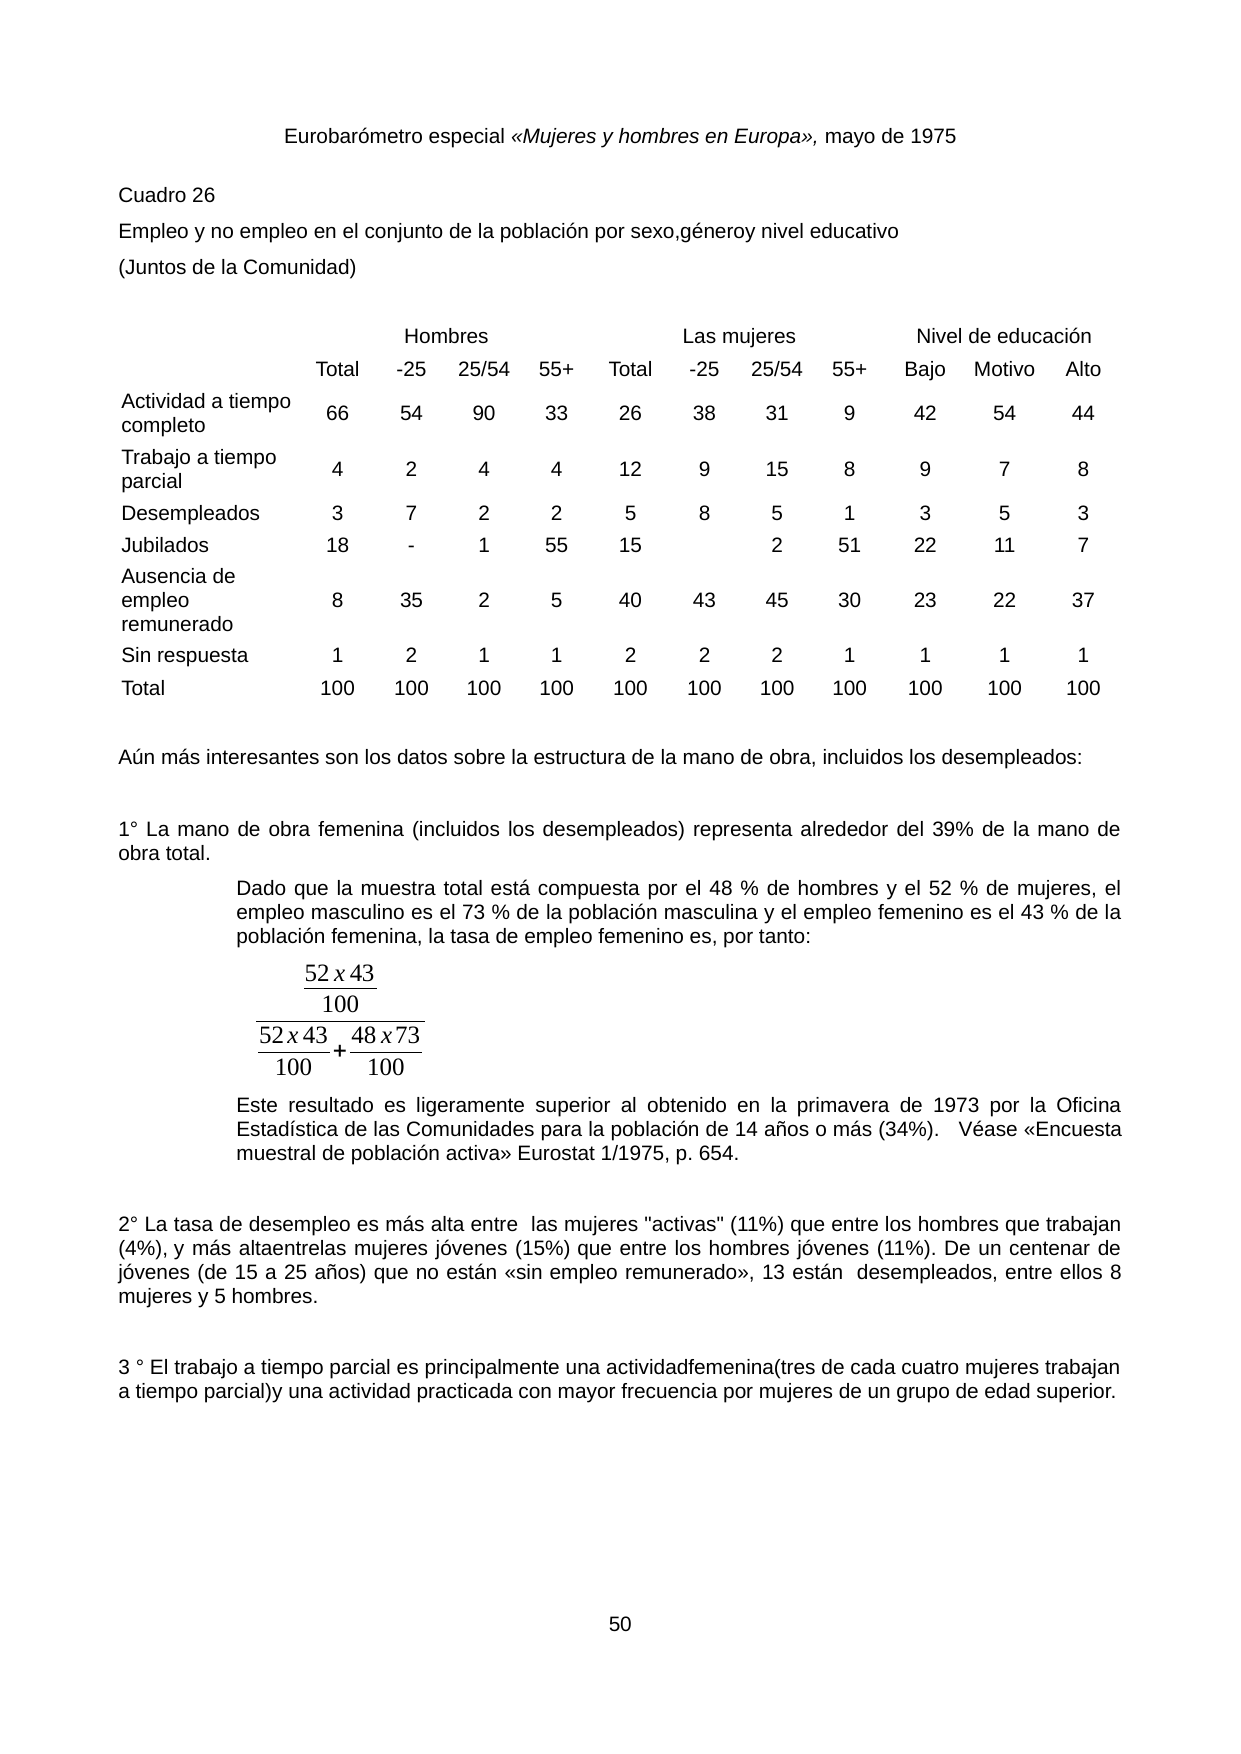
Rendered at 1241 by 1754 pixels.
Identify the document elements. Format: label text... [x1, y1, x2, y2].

table_cell 100 [520, 671, 593, 704]
table_cell 66 [300, 385, 375, 441]
table_cell 5 [741, 496, 813, 529]
table_cell 1 [448, 639, 520, 671]
table_cell 100 [375, 671, 447, 704]
text Aún más interesantes son los datos sobre la estructura de la mano de obra, incluidos los desempleados: [118, 745, 1122, 769]
table_cell 100 [593, 671, 668, 704]
table_cell 22 [886, 529, 964, 561]
table_cell 1 [300, 639, 375, 671]
table_cell 1 [520, 639, 593, 671]
table_cell 44 [1044, 385, 1122, 441]
table_cell 8 [1044, 441, 1122, 496]
table_cell 100 [741, 671, 813, 704]
table_cell 25/54 [448, 352, 520, 385]
table_cell 55+ [520, 352, 593, 385]
table_cell Total [300, 352, 375, 385]
table_cell 55 [520, 529, 593, 561]
table_header [118, 320, 300, 352]
table_cell 43 [668, 561, 741, 639]
table_cell 2 [741, 639, 813, 671]
table_cell 23 [886, 561, 964, 639]
table_cell Desempleados [118, 496, 300, 529]
table_cell 5 [964, 496, 1044, 529]
text 1° La mano de obra femenina (incluidos los desempleados) representa alrededor del 39% de la mano de obra total. [118, 816, 1122, 864]
table_cell 51 [813, 529, 886, 561]
table_cell 26 [593, 385, 668, 441]
text Empleo y no empleo en el conjunto de la población por sexo,géneroy nivel educativo [118, 219, 1122, 243]
table_cell 40 [593, 561, 668, 639]
table_cell 2 [520, 496, 593, 529]
table_cell 37 [1044, 561, 1122, 639]
table_cell -25 [668, 352, 741, 385]
table_cell 8 [668, 496, 741, 529]
table_cell 100 [1044, 671, 1122, 704]
text (Juntos de la Comunidad) [118, 254, 1122, 278]
table_cell 3 [300, 496, 375, 529]
text Este resultado es ligeramente superior al obtenido en la primavera de 1973 por la Oficina Estadística de las Comunidades para la población de 14 años o más (34%). Véase «Encuesta muestral de población activa» Eurostat 1/1975, p. 654. [236, 1093, 1122, 1164]
table_cell Ausencia de empleo remunerado [118, 561, 300, 639]
table_cell 5 [520, 561, 593, 639]
table_cell 9 [886, 441, 964, 496]
table_cell 4 [448, 441, 520, 496]
table_cell 2 [593, 639, 668, 671]
table_header Las mujeres [593, 320, 886, 352]
table_cell 15 [593, 529, 668, 561]
table_cell 9 [813, 385, 886, 441]
table_cell 9 [668, 441, 741, 496]
table_cell 2 [375, 441, 447, 496]
table_cell 1 [813, 496, 886, 529]
table_cell 100 [886, 671, 964, 704]
table_cell -25 [375, 352, 447, 385]
table_cell 12 [593, 441, 668, 496]
table_cell 3 [886, 496, 964, 529]
table_cell Motivo [964, 352, 1044, 385]
table_cell Jubilados [118, 529, 300, 561]
table_cell 5 [593, 496, 668, 529]
table_cell 7 [1044, 529, 1122, 561]
table_cell 55+ [813, 352, 886, 385]
table_cell 2 [668, 639, 741, 671]
table_cell Alto [1044, 352, 1122, 385]
table_cell 100 [448, 671, 520, 704]
table_cell 18 [300, 529, 375, 561]
table_cell Total [593, 352, 668, 385]
table_cell 7 [375, 496, 447, 529]
table_cell 15 [741, 441, 813, 496]
text Dado que la muestra total está compuesta por el 48 % de hombres y el 52 % de mujeres, el empleo masculino es el 73 % de la población masculina y el empleo femenino es el 43 % de la población femenina, la tasa de empleo femenino es, por tanto: [236, 876, 1122, 948]
table_cell 100 [813, 671, 886, 704]
text 2° La tasa de desempleo es más alta entre las mujeres "activas" (11%) que entre los hombres que trabajan (4%), y más altaentrelas mujeres jóvenes (15%) que entre los hombres jóvenes (11%). De un centenar de jóvenes (de 15 a 25 años) que no están «sin empleo remunerado», 13 están desempleados, entre ellos 8 mujeres y 5 hombres. [118, 1212, 1122, 1308]
text Cuadro 26 [118, 183, 1122, 207]
table_cell 1 [886, 639, 964, 671]
table_cell 8 [300, 561, 375, 639]
table_cell 2 [448, 561, 520, 639]
table_cell 7 [964, 441, 1044, 496]
table_cell [118, 352, 300, 385]
table_cell 100 [668, 671, 741, 704]
table_cell 1 [1044, 639, 1122, 671]
table_cell 1 [448, 529, 520, 561]
table_cell Trabajo a tiempo parcial [118, 441, 300, 496]
table_cell 45 [741, 561, 813, 639]
table_cell 54 [375, 385, 447, 441]
table_cell 38 [668, 385, 741, 441]
table_cell 35 [375, 561, 447, 639]
table_cell 4 [520, 441, 593, 496]
table_cell 1 [813, 639, 886, 671]
table_cell 4 [300, 441, 375, 496]
table_cell 25/54 [741, 352, 813, 385]
table_cell 22 [964, 561, 1044, 639]
table_cell 42 [886, 385, 964, 441]
table_cell Sin respuesta [118, 639, 300, 671]
table_cell 2 [741, 529, 813, 561]
table_cell Actividad a tiempo completo [118, 385, 300, 441]
table_cell 2 [448, 496, 520, 529]
table_cell 33 [520, 385, 593, 441]
table_cell 1 [964, 639, 1044, 671]
table_cell 8 [813, 441, 886, 496]
table_cell - [375, 529, 447, 561]
table_cell Bajo [886, 352, 964, 385]
table_cell Total [118, 671, 300, 704]
table_cell 90 [448, 385, 520, 441]
table_header Hombres [300, 320, 593, 352]
table_cell 100 [300, 671, 375, 704]
table_cell 30 [813, 561, 886, 639]
table_cell 3 [1044, 496, 1122, 529]
table_cell 2 [375, 639, 447, 671]
table_cell 100 [964, 671, 1044, 704]
table_cell 54 [964, 385, 1044, 441]
table_cell [668, 529, 741, 561]
text 3 ° El trabajo a tiempo parcial es principalmente una actividadfemenina(tres de cada cuatro mujeres trabajan a tiempo parcial)y una actividad practicada con mayor frecuencia por mujeres de un grupo de edad superior. [118, 1355, 1122, 1403]
table_header Nivel de educación [886, 320, 1122, 352]
table_cell 31 [741, 385, 813, 441]
table_cell 11 [964, 529, 1044, 561]
